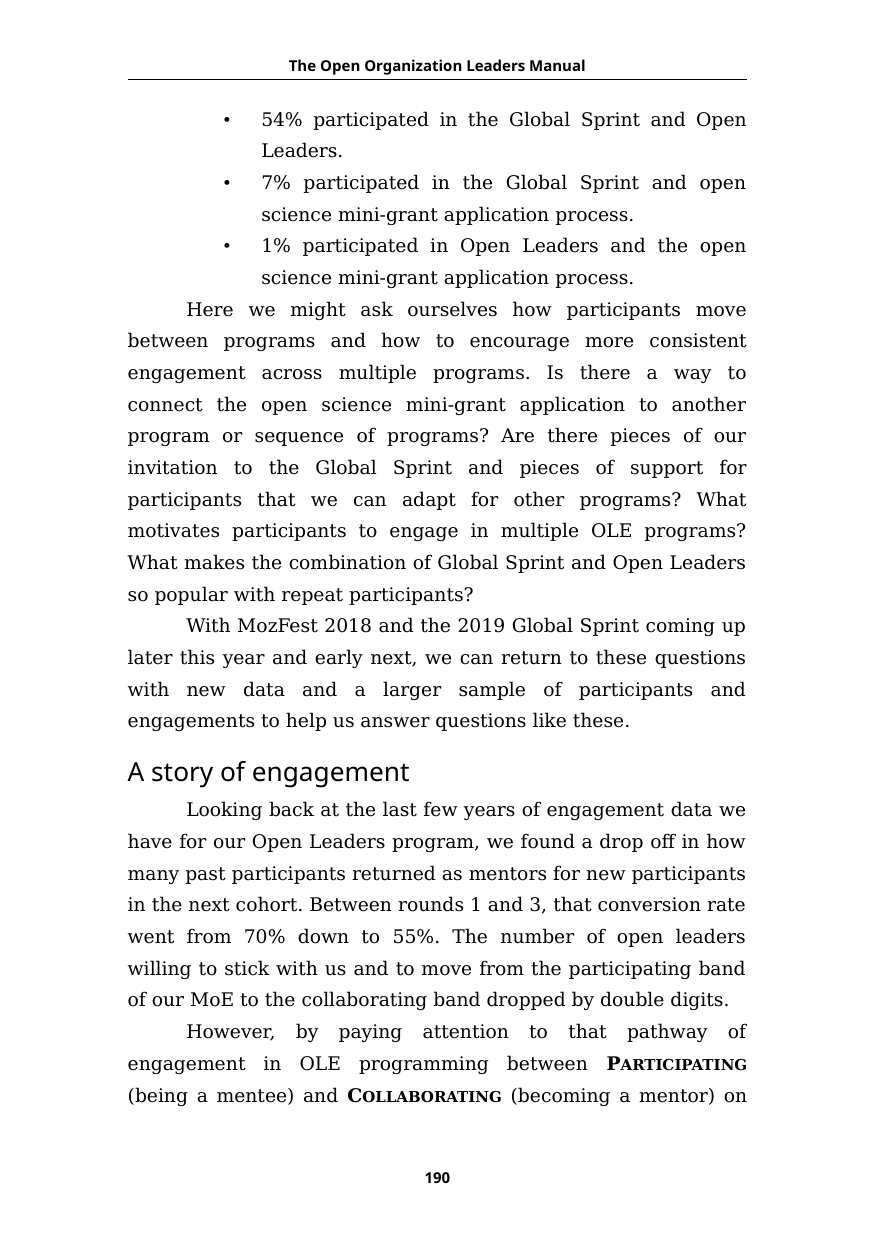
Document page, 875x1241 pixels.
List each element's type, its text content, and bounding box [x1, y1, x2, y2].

text Looking back at the last few years of engagement data we have for our Open Leaders program, we found a drop off in how many past participants returned as mentors for new participants in the next cohort. Between rounds 1 and 3, that conversion rate went from 70% down to 55%. The number of open leaders willing to stick with us and to move from the participating band of our MoE to the collaborating band dropped by double digits. [127, 799, 747, 1011]
list 54% participated in the Global Sprint and Open Leaders. [223, 109, 747, 162]
subtitle A story of engagement [127, 757, 747, 787]
text With MozFest 2018 and the 2019 Global Sprint coming up later this year and early next, we can return to these questions with new data and a larger sample of participants and engagements to help us answer questions like these. [127, 615, 747, 732]
list 1% participated in Open Leaders and the open science mini-grant application process. [223, 235, 747, 289]
text However, by paying attention to that pathway of engagement in OLE programming between Participating (being a mentee) and Collaborating (becoming a mentor) on [127, 1021, 747, 1107]
list 7% participated in the Global Sprint and open science mini-grant application process. [223, 172, 747, 226]
text Here we might ask ourselves how participants move between programs and how to encourage more consistent engagement across multiple programs. Is there a way to connect the open science mini-grant application to another program or sequence of programs? Are there pieces of our invitation to the Global Sprint and pieces of support for participants that we can adapt for other programs? What motivates participants to engage in multiple OLE programs? What makes the combination of Global Sprint and Open Leaders so popular with repeat participants? [127, 299, 747, 606]
